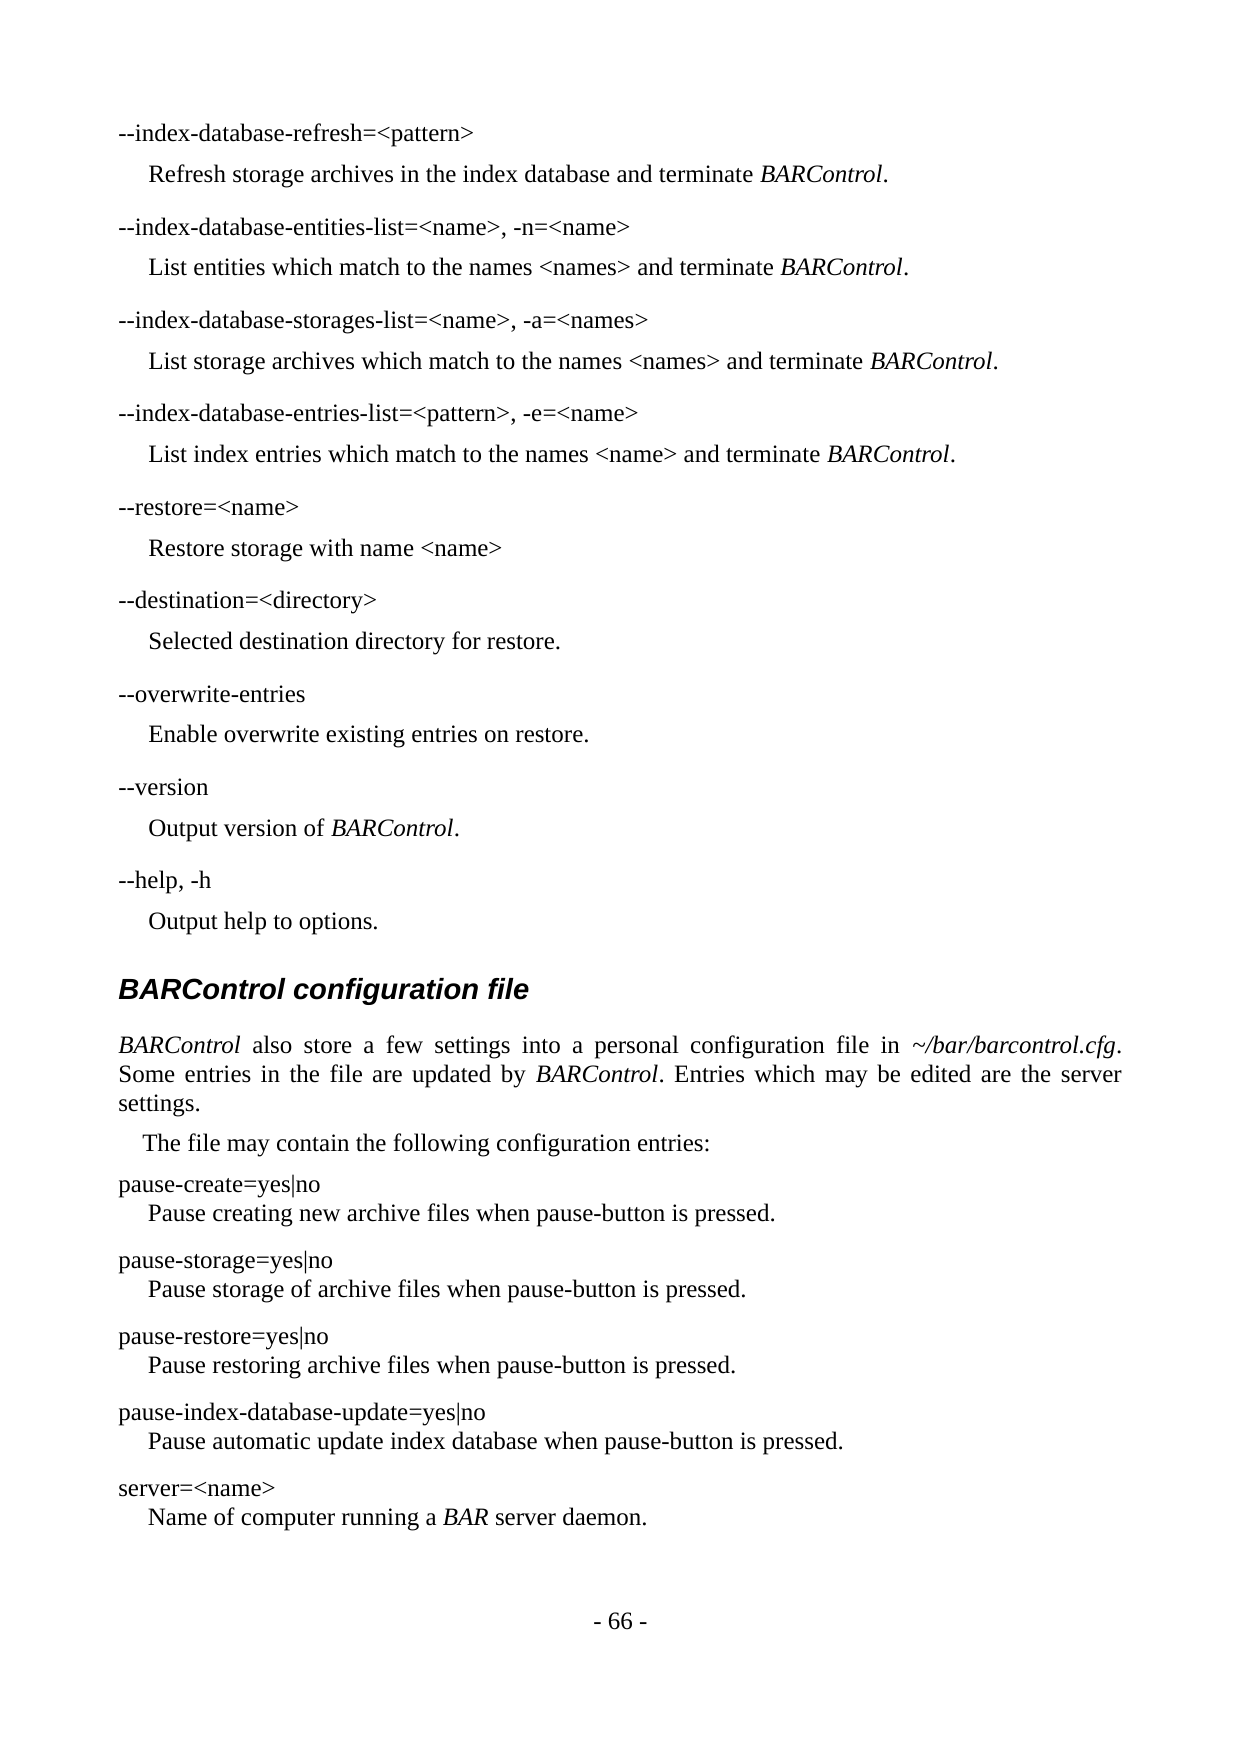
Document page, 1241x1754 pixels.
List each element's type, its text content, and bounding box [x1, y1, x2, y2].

text Output version of BARControl. [148, 813, 1122, 842]
text List index entries which match to the names <name> and terminate BARControl. [148, 439, 1122, 468]
text The file may contain the following configuration entries: [118, 1128, 1122, 1157]
title pause-index-database-update=yes|no [118, 1397, 1122, 1426]
text Enable overwrite existing entries on restore. [148, 719, 1122, 748]
title pause-storage=yes|no [118, 1245, 1122, 1274]
text Refresh storage archives in the index database and terminate BARControl. [148, 159, 1122, 188]
title server=<name> [118, 1473, 1122, 1502]
text List entities which match to the names <names> and terminate BARControl. [148, 252, 1122, 281]
text Pause storage of archive files when pause-button is pressed. [148, 1274, 1122, 1303]
title --help, -h [118, 866, 1122, 894]
text List storage archives which match to the names <names> and terminate BARControl. [148, 346, 1122, 374]
text Pause automatic update index database when pause-button is pressed. [148, 1426, 1122, 1454]
title pause-create=yes|no [118, 1169, 1122, 1198]
text Pause creating new archive files when pause-button is pressed. [148, 1198, 1122, 1227]
title --index-database-entities-list=<name>, -n=<name> [118, 212, 1122, 240]
text BARControl also store a few settings into a personal configuration file in ~/bar/barcontrol.cfg. Some entries in the file are updated by BARControl. Entries which may be edited are the server settings. [118, 1030, 1122, 1116]
text Name of computer running a BAR server daemon. [148, 1502, 1122, 1530]
title --index-database-storages-list=<name>, -a=<names> [118, 305, 1122, 334]
title --version [118, 772, 1122, 801]
text Output help to options. [148, 906, 1122, 935]
text Pause restoring archive files when pause-button is pressed. [148, 1350, 1122, 1379]
title --overwrite-entries [118, 679, 1122, 707]
title --index-database-refresh=<pattern> [118, 118, 1122, 147]
subtitle BARControl configuration file [118, 972, 1122, 1006]
title --index-database-entries-list=<pattern>, -e=<name> [118, 398, 1122, 427]
title --restore=<name> [118, 492, 1122, 521]
text Restore storage with name <name> [148, 533, 1122, 561]
text Selected destination directory for restore. [148, 626, 1122, 655]
title --destination=<directory> [118, 585, 1122, 614]
title pause-restore=yes|no [118, 1321, 1122, 1350]
